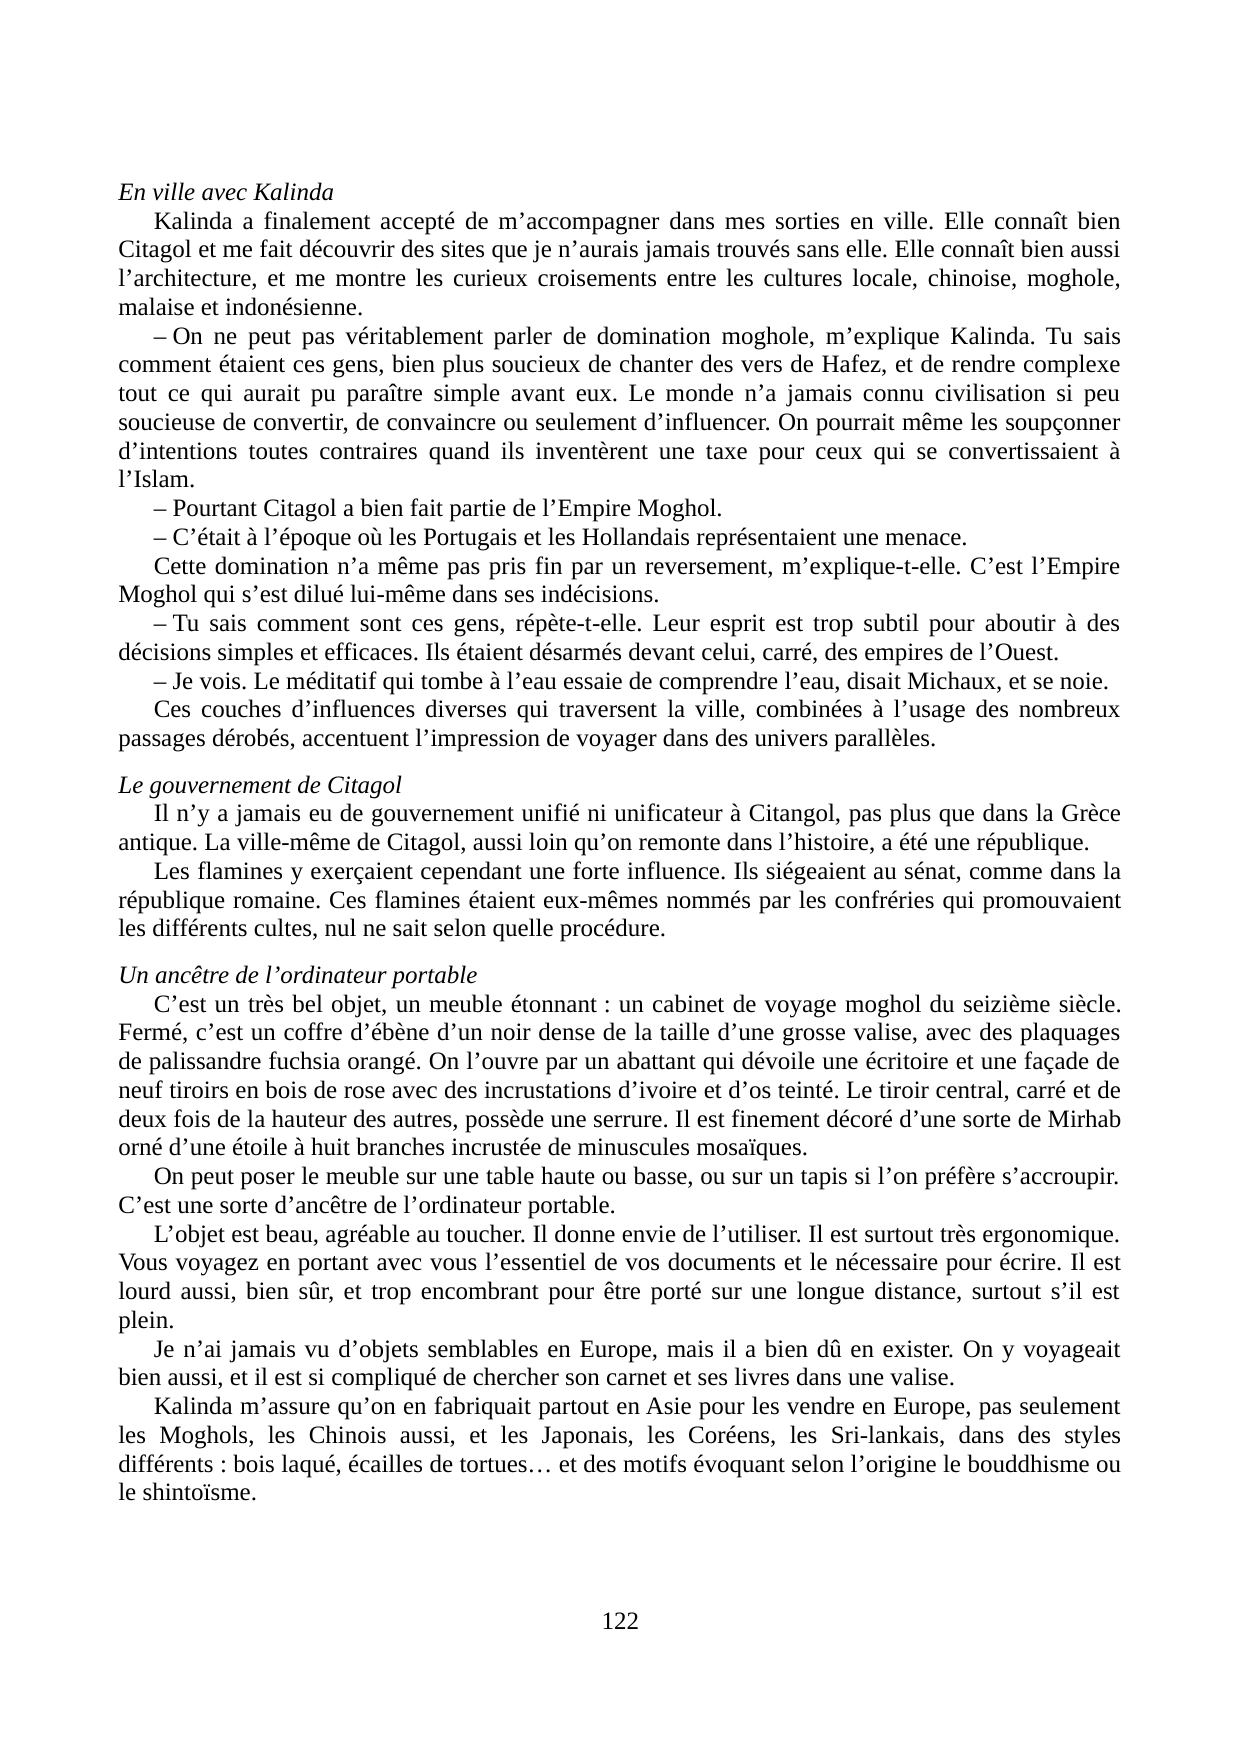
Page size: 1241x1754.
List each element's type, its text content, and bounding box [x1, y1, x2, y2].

text Il n’y a jamais eu de gouvernement unifié ni unificateur à Citangol, pas plus que dans la Grèce antique. La ville-même de Citagol, aussi loin qu’on remonte dans l’histoire, a été une république. [118, 798, 1122, 856]
text – Tu sais comment sont ces gens, répète-t-elle. Leur esprit est trop subtil pour aboutir à des décisions simples et efficaces. Ils étaient désarmés devant celui, carré, des empires de l’Ouest. [118, 608, 1122, 666]
text – On ne peut pas véritablement parler de domination moghole, m’explique Kalinda. Tu sais comment étaient ces gens, bien plus soucieux de chanter des vers de Hafez, et de rendre complexe tout ce qui aurait pu paraître simple avant eux. Le monde n’a jamais connu civilisation si peu soucieuse de convertir, de convaincre ou seulement d’influencer. On pourrait même les soupçonner d’intentions toutes contraires quand ils inventèrent une taxe pour ceux qui se convertissaient à l’Islam. [118, 321, 1122, 493]
text Cette domination n’a même pas pris fin par un reversement, m’explique-t-elle. C’est l’Empire Moghol qui s’est dilué lui-même dans ses indécisions. [118, 551, 1122, 608]
text L’objet est beau, agréable au toucher. Il donne envie de l’utiliser. Il est surtout très ergonomique. Vous voyagez en portant avec vous l’essentiel de vos documents et le nécessaire pour écrire. Il est lourd aussi, bien sûr, et trop encombrant pour être porté sur une longue distance, surtout s’il est plein. [118, 1219, 1122, 1334]
subtitle En ville avec Kalinda [118, 177, 1122, 206]
text Kalinda m’assure qu’on en fabriquait partout en Asie pour les vendre en Europe, pas seulement les Moghols, les Chinois aussi, et les Japonais, les Coréens, les Sri-lankais, dans des styles différents : bois laqué, écailles de tortues… et des motifs évoquant selon l’origine le bouddhisme ou le shintoïsme. [118, 1391, 1122, 1506]
text – C’était à l’époque où les Portugais et les Hollandais représentaient une menace. [118, 522, 1122, 551]
text – Pourtant Citagol a bien fait partie de l’Empire Moghol. [118, 493, 1122, 522]
text On peut poser le meuble sur une table haute ou basse, ou sur un tapis si l’on préfère s’accroupir. C’est une sorte d’ancêtre de l’ordinateur portable. [118, 1161, 1122, 1219]
subtitle Un ancêtre de l’ordinateur portable [118, 960, 1122, 989]
text Kalinda a finalement accepté de m’accompagner dans mes sorties en ville. Elle connaît bien Citagol et me fait découvrir des sites que je n’aurais jamais trouvés sans elle. Elle connaît bien aussi l’architecture, et me montre les curieux croisements entre les cultures locale, chinoise, moghole, malaise et indonésienne. [118, 206, 1122, 321]
text Je n’ai jamais vu d’objets semblables en Europe, mais il a bien dû en exister. On y voyageait bien aussi, et il est si compliqué de chercher son carnet et ses livres dans une valise. [118, 1334, 1122, 1391]
text Les flamines y exerçaient cependant une forte influence. Ils siégeaient au sénat, comme dans la république romaine. Ces flamines étaient eux-mêmes nommés par les confréries qui promouvaient les différents cultes, nul ne sait selon quelle procédure. [118, 856, 1122, 942]
text C’est un très bel objet, un meuble étonnant : un cabinet de voyage moghol du seizième siècle. Fermé, c’est un coffre d’ébène d’un noir dense de la taille d’une grosse valise, avec des plaquages de palissandre fuchsia orangé. On l’ouvre par un abattant qui dévoile une écritoire et une façade de neuf tiroirs en bois de rose avec des incrustations d’ivoire et d’os teinté. Le tiroir central, carré et de deux fois de la hauteur des autres, possède une serrure. Il est finement décoré d’une sorte de Mirhab orné d’une étoile à huit branches incrustée de minuscules mosaïques. [118, 989, 1122, 1161]
text Ces couches d’influences diverses qui traversent la ville, combinées à l’usage des nombreux passages dérobés, accentuent l’impression de voyager dans des univers parallèles. [118, 694, 1122, 752]
subtitle Le gouvernement de Citagol [118, 770, 1122, 798]
text – Je vois. Le méditatif qui tombe à l’eau essaie de comprendre l’eau, disait Michaux, et se noie. [118, 666, 1122, 694]
